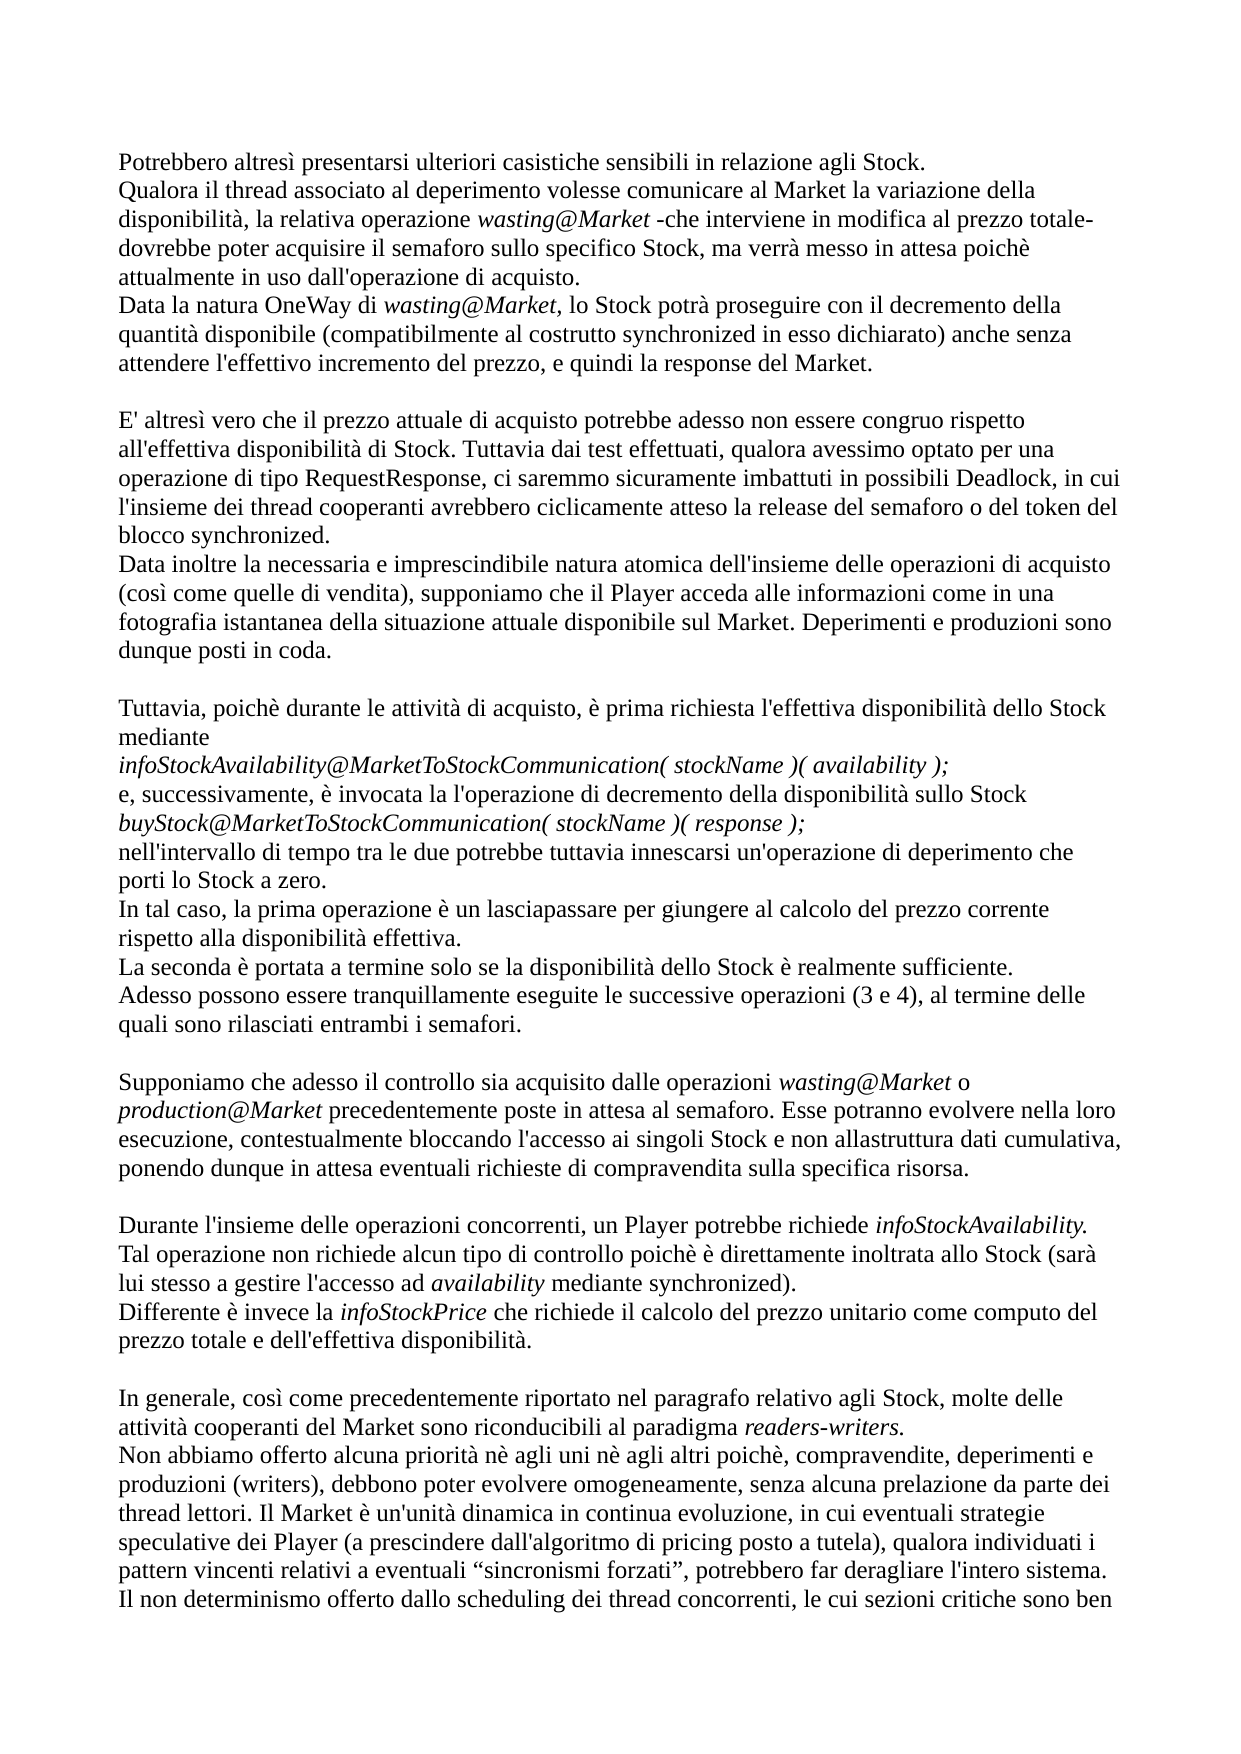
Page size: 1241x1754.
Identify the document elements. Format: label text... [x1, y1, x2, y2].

text Adesso possono essere tranquillamente eseguite le successive operazioni (3 e 4), al termine delle quali sono rilasciati entrambi i semafori. [118, 981, 1122, 1038]
text e, successivamente, è invocata la l'operazione di decremento della disponibilità sullo Stock [118, 779, 1122, 808]
text Data inoltre la necessaria e imprescindibile natura atomica dell'insieme delle operazioni di acquisto (così come quelle di vendita), supponiamo che il Player acceda alle informazioni come in una fotografia istantanea della situazione attuale disponibile sul Market. Deperimenti e produzioni sono dunque posti in coda. [118, 549, 1122, 664]
text Tuttavia, poichè durante le attività di acquisto, è prima richiesta l'effettiva disponibilità dello Stock mediante [118, 693, 1122, 751]
text Supponiamo che adesso il controllo sia acquisito dalle operazioni wasting@Market o production@Market precedentemente poste in attesa al semaforo. Esse potranno evolvere nella loro esecuzione, contestualmente bloccando l'accesso ai singoli Stock e non allastruttura dati cumulativa, ponendo dunque in attesa eventuali richieste di compravendita sulla specifica risorsa. [118, 1067, 1122, 1182]
text E' altresì vero che il prezzo attuale di acquisto potrebbe adesso non essere congruo rispetto all'effettiva disponibilità di Stock. Tuttavia dai test effettuati, qualora avessimo optato per una operazione di tipo RequestResponse, ci saremmo sicuramente imbattuti in possibili Deadlock, in cui l'insieme dei thread cooperanti avrebbero ciclicamente atteso la release del semaforo o del token del blocco synchronized. [118, 406, 1122, 549]
text buyStock@MarketToStockCommunication( stockName )( response ); [118, 808, 1122, 837]
text In generale, così come precedentemente riportato nel paragrafo relativo agli Stock, molte delle attività cooperanti del Market sono riconducibili al paradigma readers-writers. [118, 1383, 1122, 1441]
text Durante l'insieme delle operazioni concorrenti, un Player potrebbe richiede infoStockAvailability. Tal operazione non richiede alcun tipo di controllo poichè è direttamente inoltrata allo Stock (sarà lui stesso a gestire l'accesso ad availability mediante synchronized). [118, 1211, 1122, 1297]
text Data la natura OneWay di wasting@Market, lo Stock potrà proseguire con il decremento della quantità disponibile (compatibilmente al costrutto synchronized in esso dichiarato) anche senza attendere l'effettivo incremento del prezzo, e quindi la response del Market. [118, 291, 1122, 377]
text La seconda è portata a termine solo se la disponibilità dello Stock è realmente sufficiente. [118, 952, 1122, 981]
text Differente è invece la infoStockPrice che richiede il calcolo del prezzo unitario come computo del prezzo totale e dell'effettiva disponibilità. [118, 1297, 1122, 1354]
text Qualora il thread associato al deperimento volesse comunicare al Market la variazione della disponibilità, la relativa operazione wasting@Market -che interviene in modifica al prezzo totale- dovrebbe poter acquisire il semaforo sullo specifico Stock, ma verrà messo in attesa poichè attualmente in uso dall'operazione di acquisto. [118, 176, 1122, 291]
text nell'intervallo di tempo tra le due potrebbe tuttavia innescarsi un'operazione di deperimento che porti lo Stock a zero. [118, 837, 1122, 894]
text Non abbiamo offerto alcuna priorità nè agli uni nè agli altri poichè, compravendite, deperimenti e produzioni (writers), debbono poter evolvere omogeneamente, senza alcuna prelazione da parte dei thread lettori. Il Market è un'unità dinamica in continua evoluzione, in cui eventuali strategie speculative dei Player (a prescindere dall'algoritmo di pricing posto a tutela), qualora individuati i pattern vincenti relativi a eventuali “sincronismi forzati”, potrebbero far deragliare l'intero sistema. [118, 1441, 1122, 1584]
text In tal caso, la prima operazione è un lasciapassare per giungere al calcolo del prezzo corrente rispetto alla disponibilità effettiva. [118, 894, 1122, 952]
text Il non determinismo offerto dallo scheduling dei thread concorrenti, le cui sezioni critiche sono ben [118, 1584, 1122, 1613]
text infoStockAvailability@MarketToStockCommunication( stockName )( availability ); [118, 751, 1122, 779]
text Potrebbero altresì presentarsi ulteriori casistiche sensibili in relazione agli Stock. [118, 147, 1122, 176]
